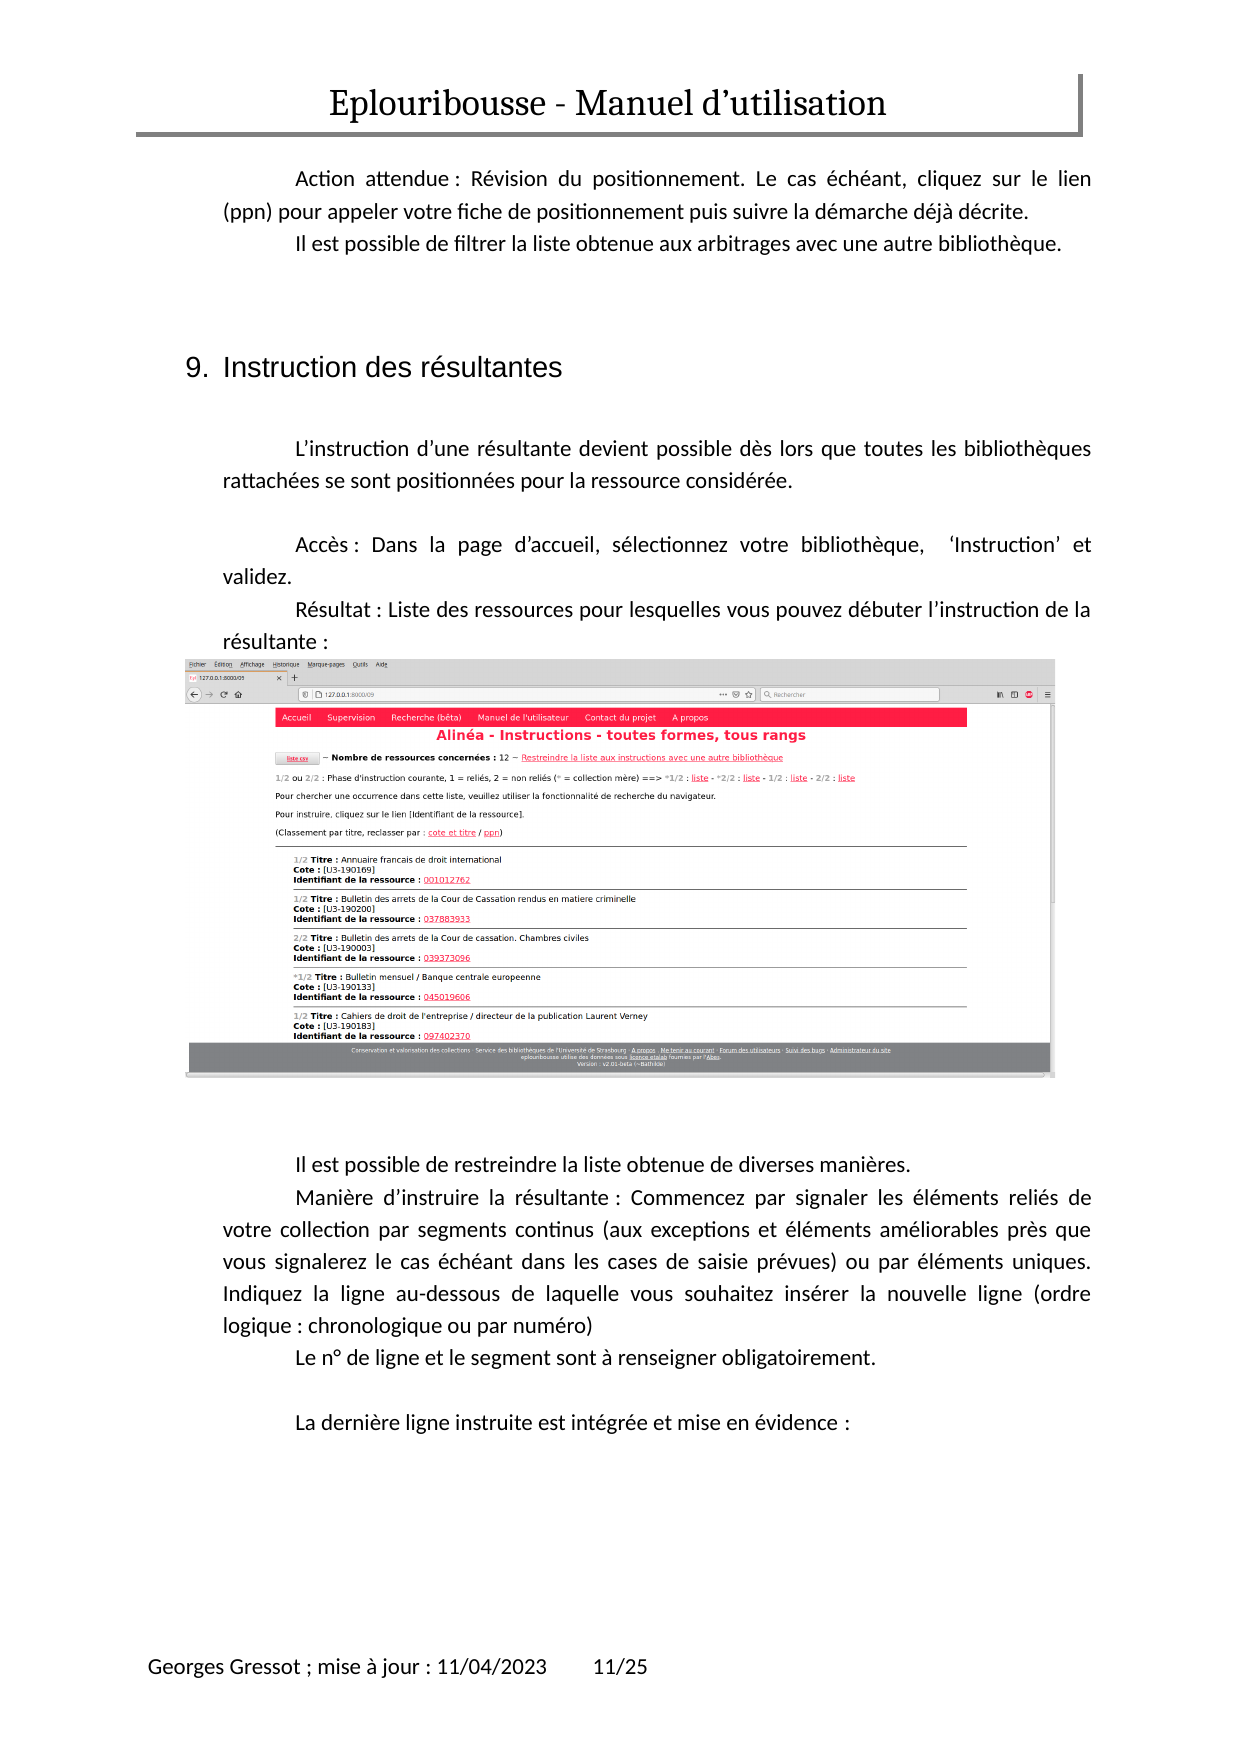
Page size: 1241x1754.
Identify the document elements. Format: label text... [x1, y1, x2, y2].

picture [185, 659, 1055, 1078]
list Action attendue : Révision du positionnement. Le cas échéant, cliquez sur le lien (ppn) pour appeler votre fiche de positionnement puis suivre la démarche déjà décrite. [223, 164, 1093, 225]
list Il est possible de restreindre la liste obtenue de diverses manières. [223, 1150, 1093, 1178]
list L’instruction d’une résultante devient possible dès lors que toutes les bibliothèques rattachées se sont positionnées pour la ressource considérée. [223, 434, 1093, 494]
list Il est possible de filtrer la liste obtenue aux arbitrages avec une autre bibliothèque. [223, 229, 1093, 257]
list Résultat : Liste des ressources pour lesquelles vous pouvez débuter l’instruction de la résultante : [223, 595, 1093, 655]
list Accès : Dans la page d’accueil, sélectionnez votre bibliothèque, ‘Instruction’ et validez. [223, 530, 1093, 591]
list Manière d’instruire la résultante : Commencez par signaler les éléments reliés de votre collection par segments continus (aux exceptions et éléments améliorables près que vous signalerez le cas échéant dans les cases de saisie prévues) ou par éléments uniques. Indiquez la ligne au-dessous de laquelle vous souhaitez insérer la nouvelle ligne (ordre logique : chronologique ou par numéro) [223, 1183, 1093, 1339]
list La dernière ligne instruite est intégrée et mise en évidence : [223, 1408, 1093, 1436]
subtitle Instruction des résultantes [185, 351, 1093, 384]
list Le n° de ligne et le segment sont à renseigner obligatoirement. [223, 1343, 1093, 1372]
